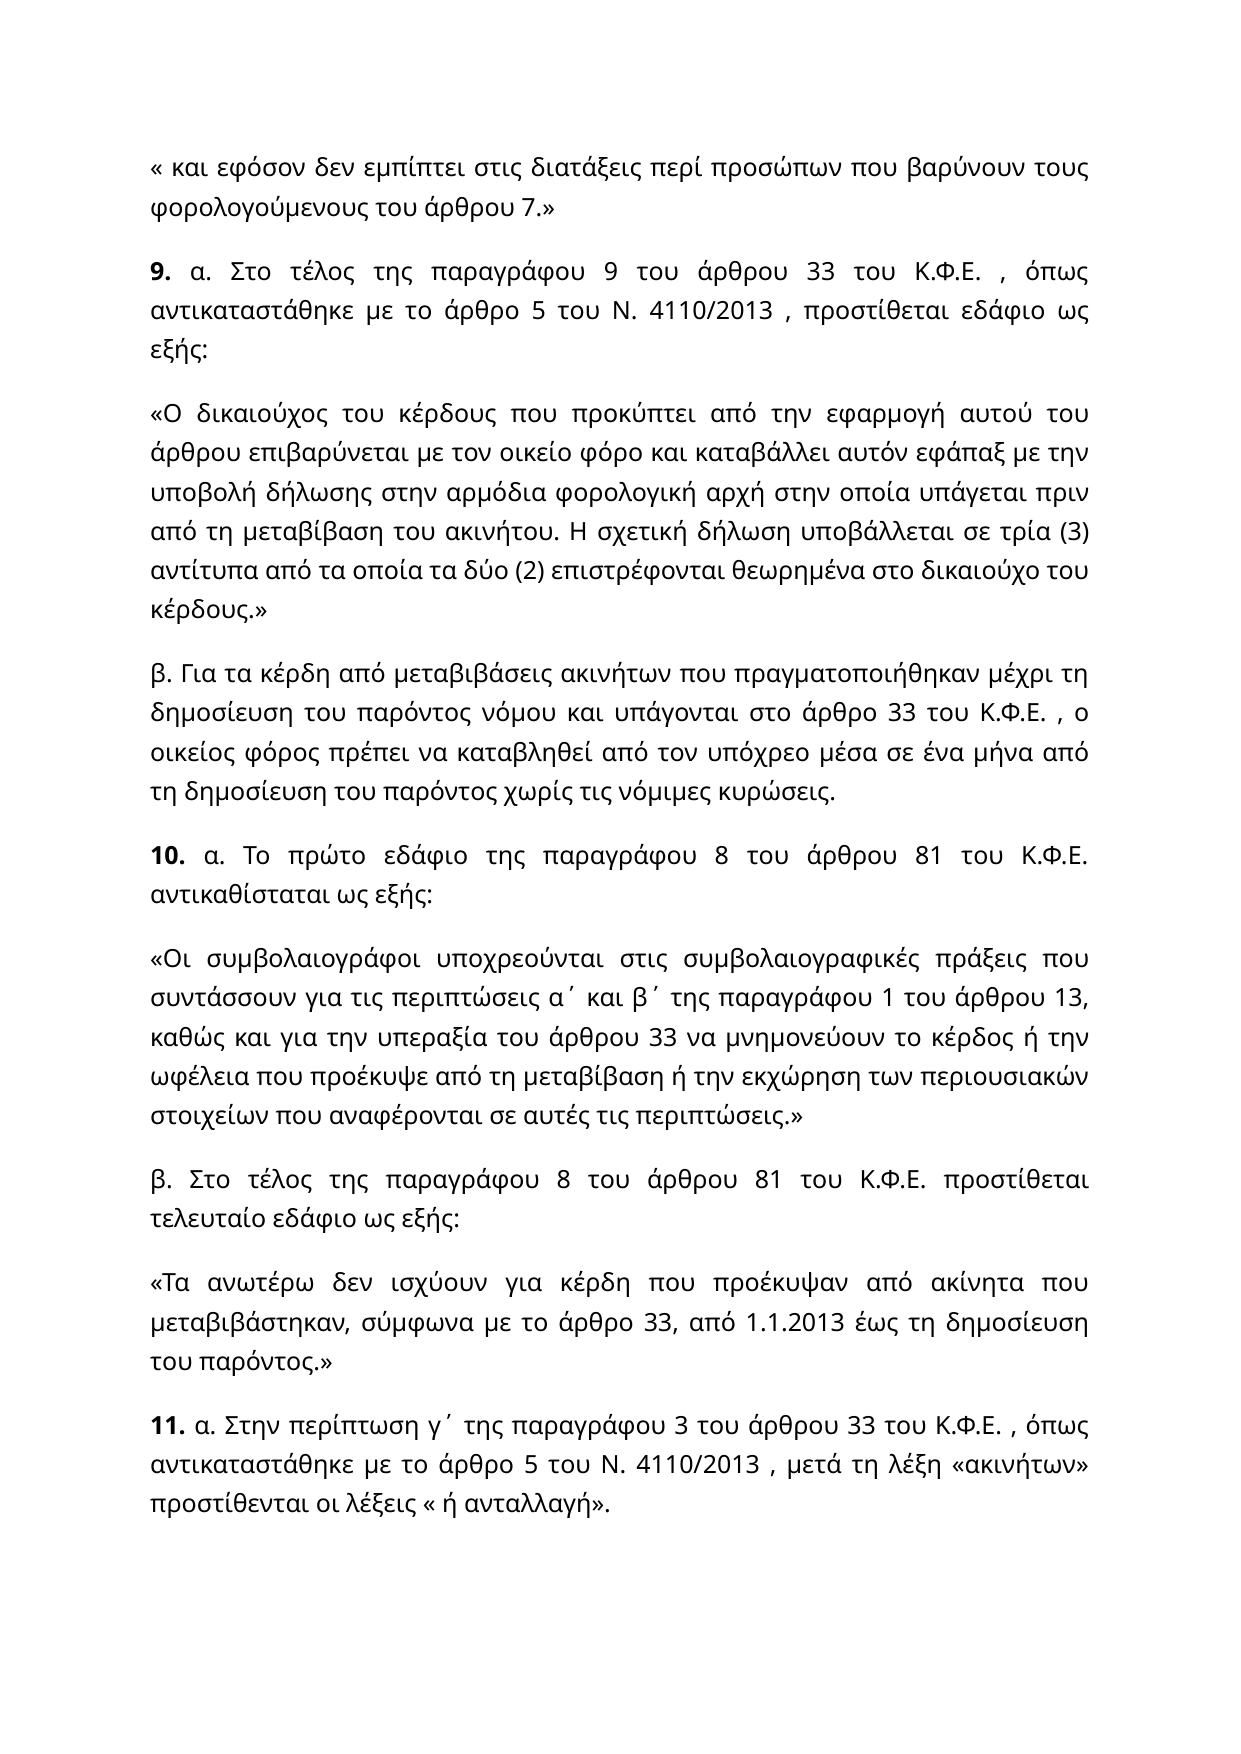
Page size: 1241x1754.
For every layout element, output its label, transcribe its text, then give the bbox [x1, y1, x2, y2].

text « και εφόσον δεν εμπίπτει στις διατάξεις περί προσώπων που βαρύνουν τους φορολογούμενους του άρθρου 7.» [150, 150, 1090, 223]
text 9. α. Στο τέλος της παραγράφου 9 του άρθρου 33 του Κ.Φ.Ε. , όπως αντικαταστάθηκε με το άρθρο 5 του Ν. 4110/2013 , προστίθεται εδάφιο ως εξής: [150, 253, 1090, 366]
text «Οι συμβολαιογράφοι υποχρεούνται στις συμβολαιογραφικές πράξεις που συντάσσουν για τις περιπτώσεις α΄ και β΄ της παραγράφου 1 του άρθρου 13, καθώς και για την υπεραξία του άρθρου 33 να μνημονεύουν το κέρδος ή την ωφέλεια που προέκυψε από τη μεταβίβαση ή την εκχώρηση των περιουσιακών στοιχείων που αναφέρονται σε αυτές τις περιπτώσεις.» [150, 941, 1090, 1132]
text β. Για τα κέρδη από μεταβιβάσεις ακινήτων που πραγματοποιήθηκαν μέχρι τη δημοσίευση του παρόντος νόμου και υπάγονται στο άρθρο 33 του Κ.Φ.Ε. , ο οικείος φόρος πρέπει να καταβληθεί από τον υπόχρεο μέσα σε ένα μήνα από τη δημοσίευση του παρόντος χωρίς τις νόμιμες κυρώσεις. [150, 656, 1090, 807]
text «Τα ανωτέρω δεν ισχύουν για κέρδη που προέκυψαν από ακίνητα που μεταβιβάστηκαν, σύμφωνα με το άρθρο 33, από 1.1.2013 έως τη δημοσίευση του παρόντος.» [150, 1265, 1090, 1377]
text «Ο δικαιούχος του κέρδους που προκύπτει από την εφαρμογή αυτού του άρθρου επιβαρύνεται με τον οικείο φόρο και καταβάλλει αυτόν εφάπαξ με την υποβολή δήλωσης στην αρμόδια φορολογική αρχή στην οποία υπάγεται πριν από τη μεταβίβαση του ακινήτου. Η σχετική δήλωση υποβάλλεται σε τρία (3) αντίτυπα από τα οποία τα δύο (2) επιστρέφονται θεωρημένα στο δικαιούχο του κέρδους.» [150, 396, 1090, 626]
text 10. α. Το πρώτο εδάφιο της παραγράφου 8 του άρθρου 81 του Κ.Φ.Ε. αντικαθίσταται ως εξής: [150, 837, 1090, 911]
text β. Στο τέλος της παραγράφου 8 του άρθρου 81 του Κ.Φ.Ε. προστίθεται τελευταίο εδάφιο ως εξής: [150, 1162, 1090, 1235]
text 11. α. Στην περίπτωση γ΄ της παραγράφου 3 του άρθρου 33 του Κ.Φ.Ε. , όπως αντικαταστάθηκε με το άρθρο 5 του Ν. 4110/2013 , μετά τη λέξη «ακινήτων» προστίθενται οι λέξεις « ή ανταλλαγή». [150, 1407, 1090, 1520]
